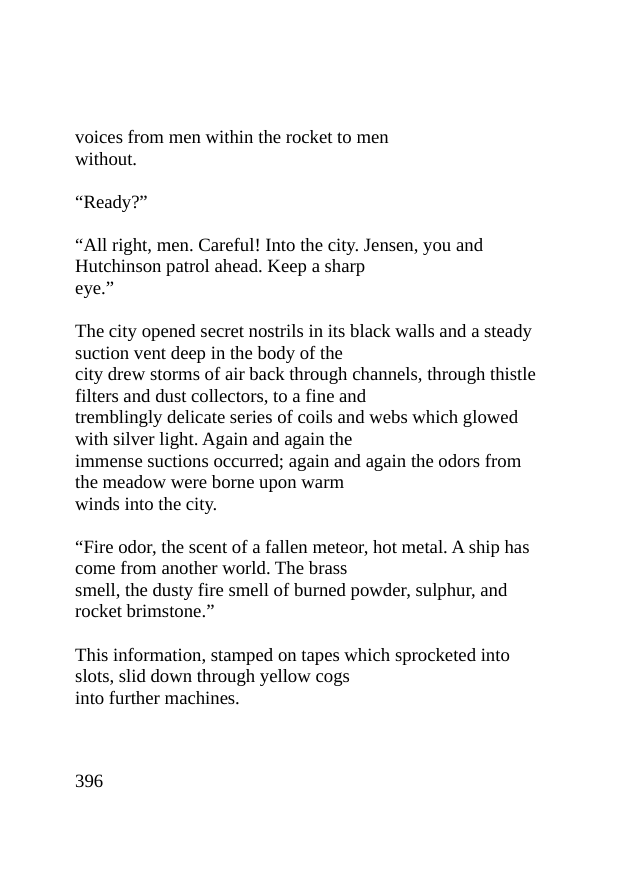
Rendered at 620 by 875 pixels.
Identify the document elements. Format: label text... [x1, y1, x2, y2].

text voices from men within the rocket to men without. “Ready?” “All right, men. Careful! Into the city. Jensen, you and Hutchinson patrol ahead. Keep a sharp eye.” The city opened secret nostrils in its black walls and a steady suction vent deep in the body of the city drew storms of air back through channels, through thistle filters and dust collectors, to a fine and tremblingly delicate series of coils and webs which glowed with silver light. Again and again the immense suctions occurred; again and again the odors from the meadow were borne upon warm winds into the city. “Fire odor, the scent of a fallen meteor, hot metal. A ship has come from another world. The brass smell, the dusty fire smell of burned powder, sulphur, and rocket brimstone.” This information, stamped on tapes which sprocketed into slots, slid down through yellow cogs into further machines. [75, 126, 544, 730]
